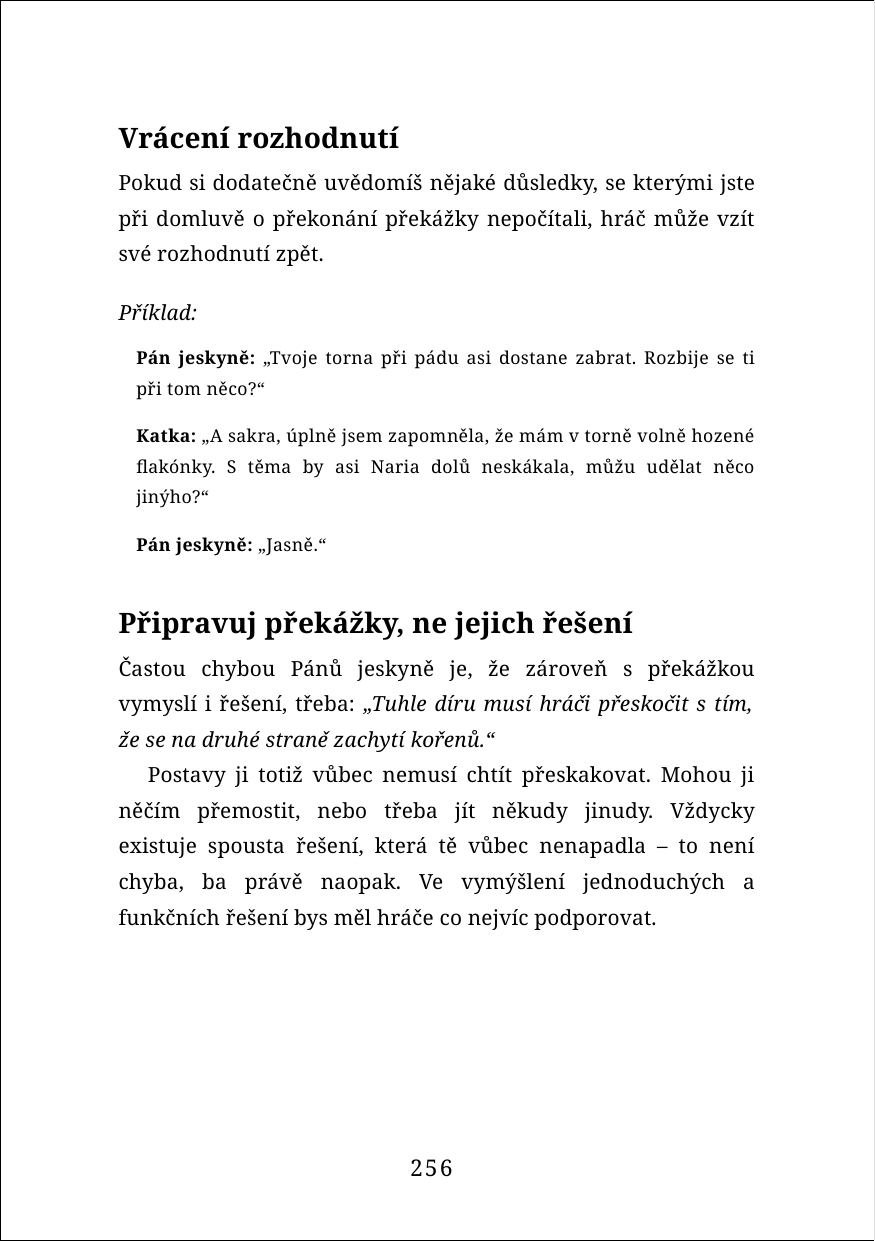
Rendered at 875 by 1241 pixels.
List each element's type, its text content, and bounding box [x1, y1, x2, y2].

text Častou chybou Pánů jeskyně je, že zároveň s překážkou vymyslí i řešení, třeba: „Tuhle díru musí hráči přeskočit s tím, že se na druhé straně zachytí kořenů.“ Postavy ji totiž vůbec nemusí chtít přeskakovat. Mohou ji něčím přemostit, nebo třeba jít někudy jinudy. Vždycky existuje spousta řešení, která tě vůbec nenapadla – to není chyba, ba právě naopak. Ve vymýšlení jednoduchých a funkčních řešení bys měl hráče co nejvíc podporovat. [118, 654, 756, 931]
text Katka: „A sakra, úplně jsem zapomněla, že mám v torně volně hozené flakónky. S těma by asi Naria dolů neskákala, můžu udělat něco jinýho?“ [136, 424, 756, 508]
subtitle Vrácení rozhodnutí [118, 118, 756, 157]
text Příklad: [118, 298, 756, 327]
text Pán jeskyně: „Tvoje torna při pádu asi dostane zabrat. Rozbije se ti při tom něco?“ [136, 346, 756, 400]
subtitle Připravuj překážky, ne jejich řešení [118, 604, 756, 642]
text Pokud si dodatečně uvědomíš nějaké důsledky, se kterými jste při domluvě o překonání překážky nepočítali, hráč může vzít své rozhodnutí zpět. [118, 168, 756, 268]
text Pán jeskyně: „Jasně.“ [136, 532, 756, 556]
